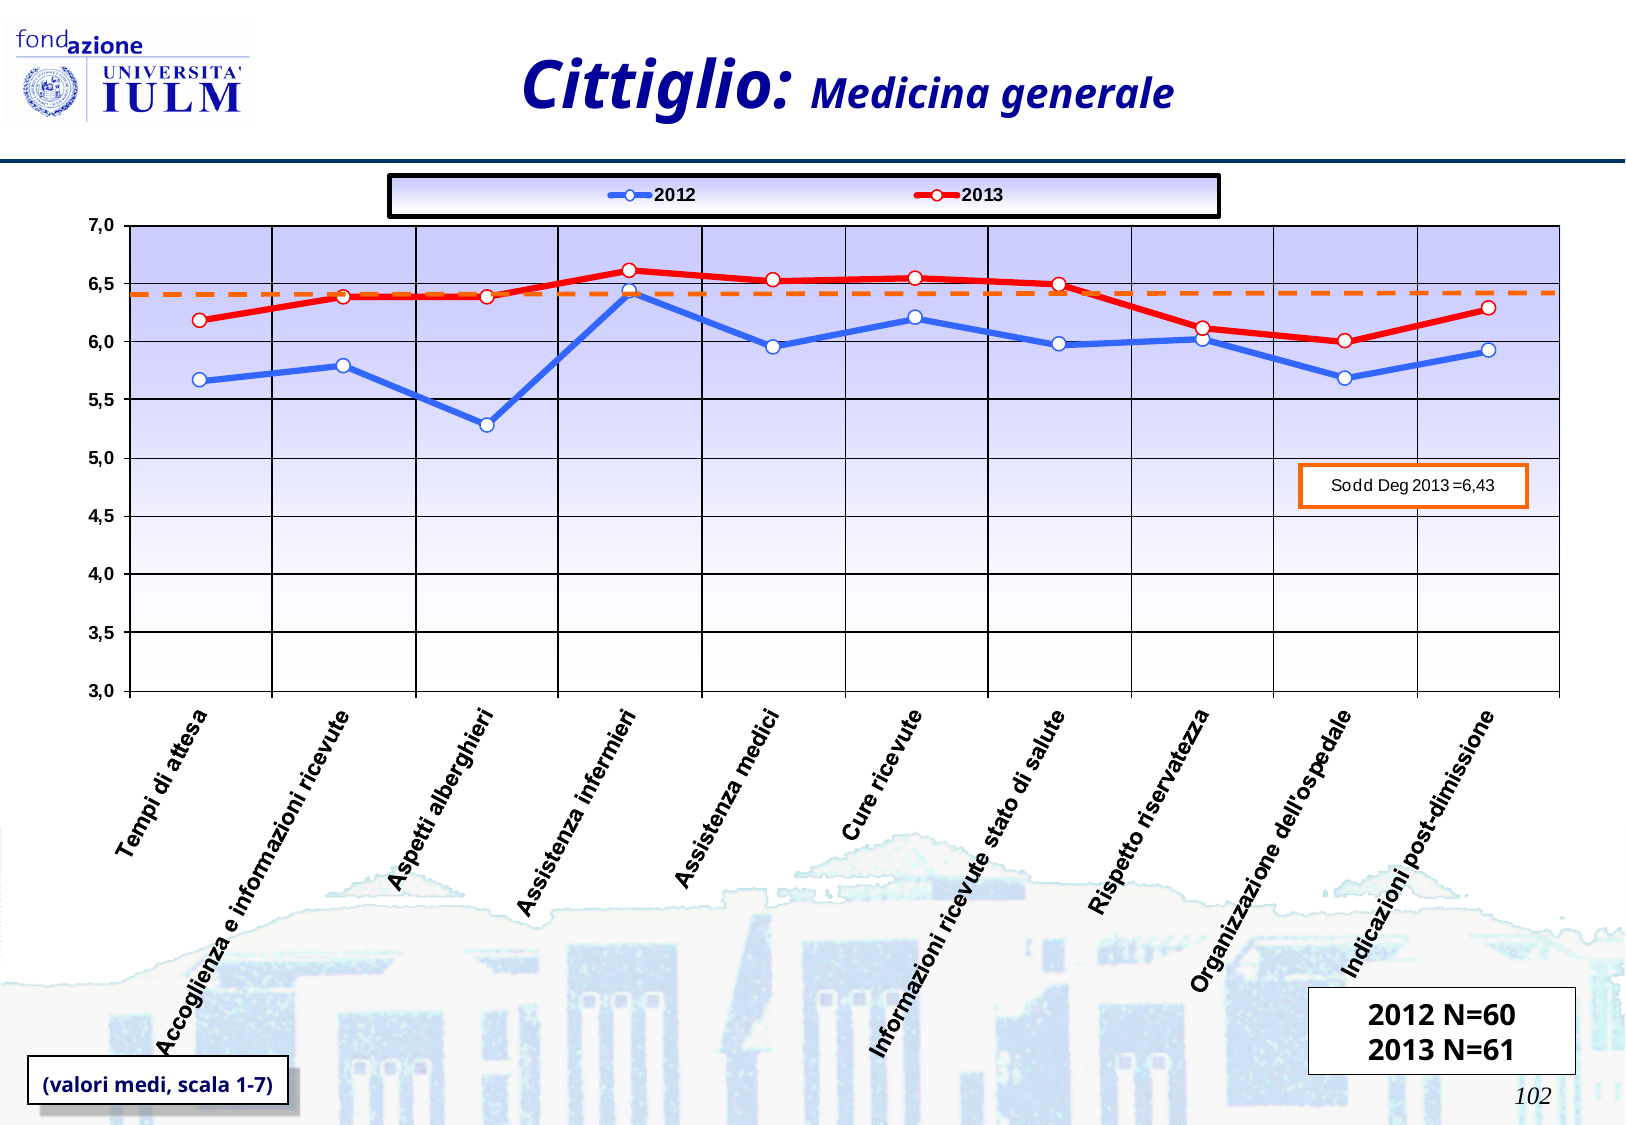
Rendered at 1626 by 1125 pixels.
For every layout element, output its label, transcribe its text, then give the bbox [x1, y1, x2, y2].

text_box (valori medi, scala 1-7) [27, 1056, 288, 1105]
picture [46, 162, 1564, 1108]
text_box Cittiglio: Medicina generale [304, 18, 1392, 144]
text_box 2012 N=60 2013 N=61 [1308, 987, 1576, 1075]
picture [5, 19, 256, 127]
